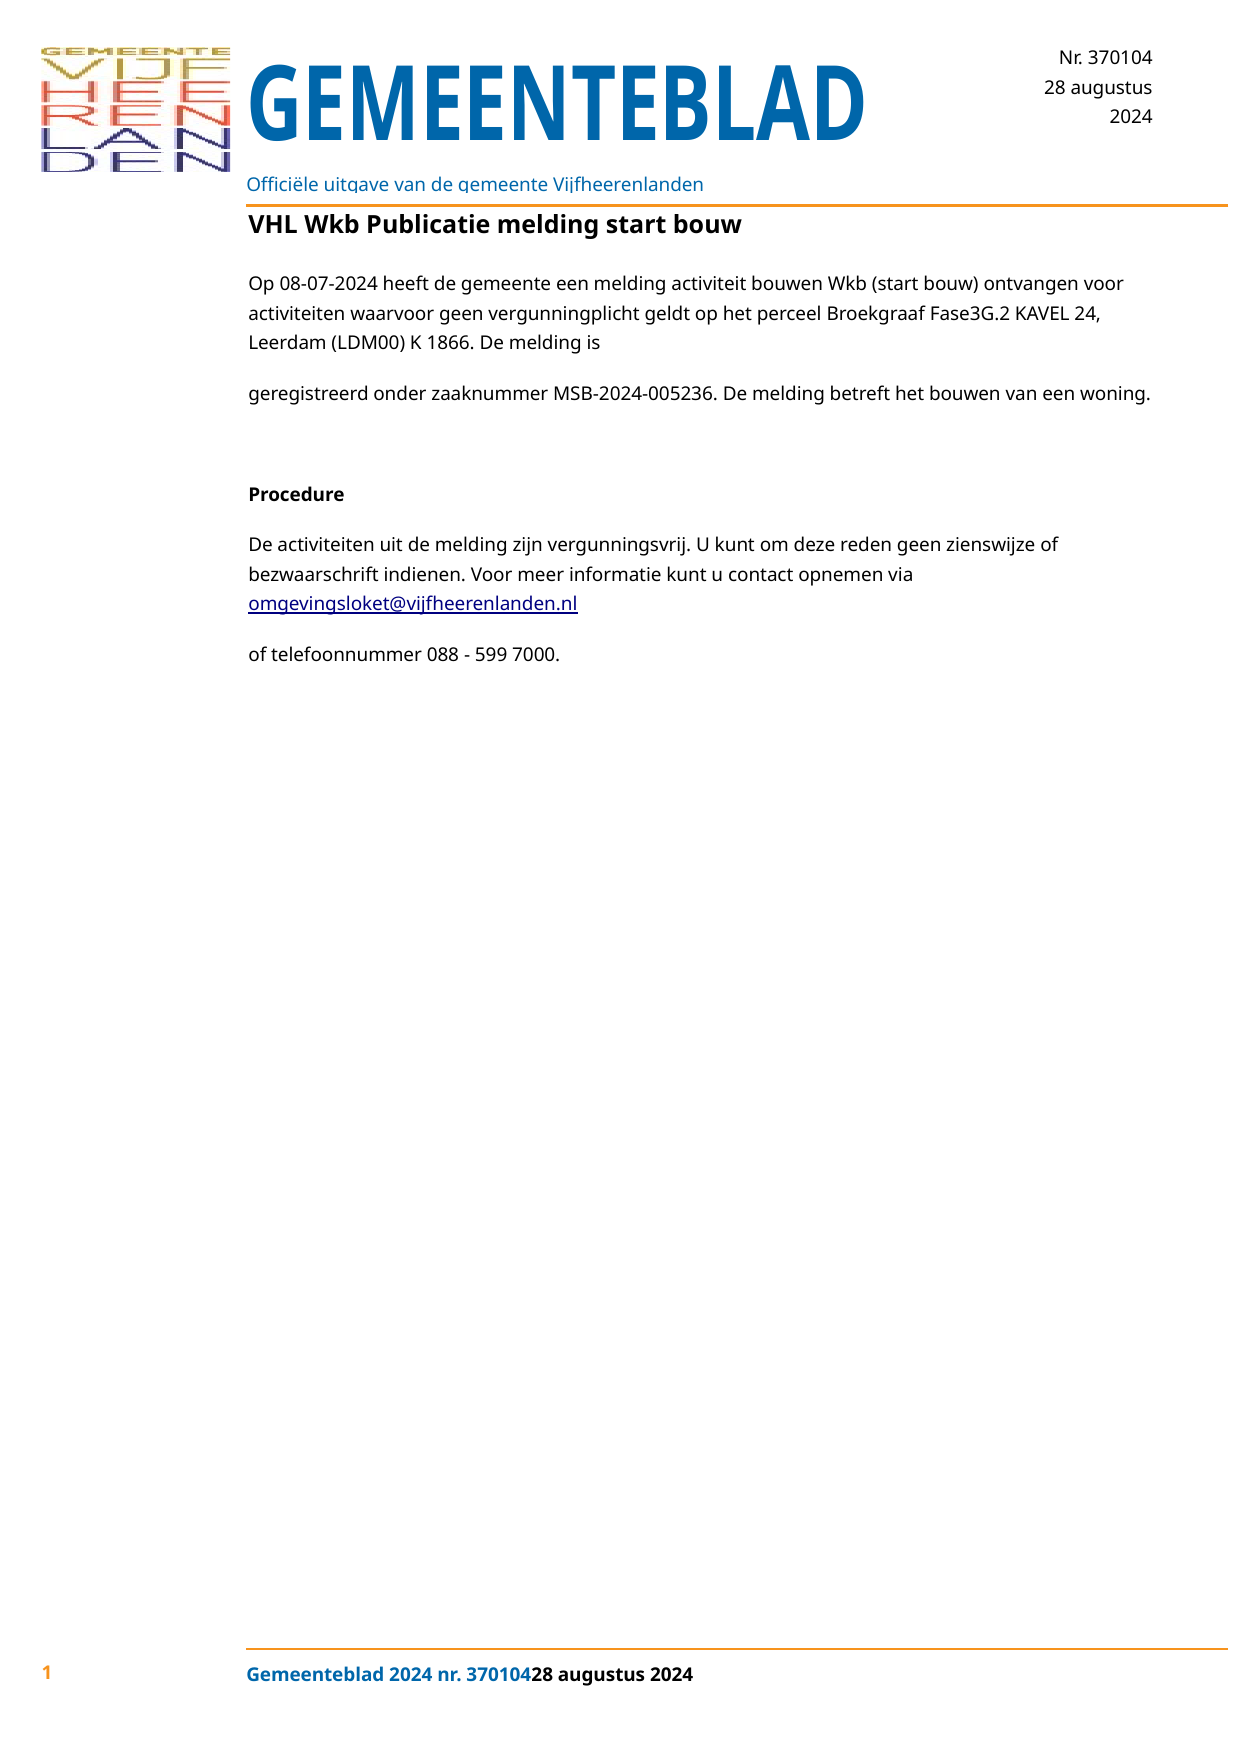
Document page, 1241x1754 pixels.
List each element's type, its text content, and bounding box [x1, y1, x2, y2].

text De activiteiten uit de melding zijn vergunningsvrij. U kunt om deze reden geen zienswijze of bezwaarschrift indienen. Voor meer informatie kunt u contact opnemen via omgevingsloket@vijfheerenlanden.nl [248, 531, 1152, 616]
text Procedure [248, 481, 1152, 506]
picture [41, 47, 231, 172]
text Op 08-07-2024 heeft de gemeente een melding activiteit bouwen Wkb (start bouw) ontvangen voor activiteiten waarvoor geen vergunningplicht geldt op het perceel Broekgraaf Fase3G.2 KAVEL 24, Leerdam (LDM00) K 1866. De melding is [248, 270, 1152, 355]
text geregistreerd onder zaaknummer MSB-2024-005236. De melding betreft het bouwen van een woning. [248, 380, 1152, 406]
text of telefoonnummer 088 - 599 7000. [248, 641, 1152, 666]
text VHL Wkb Publicatie melding start bouw [248, 207, 1152, 241]
